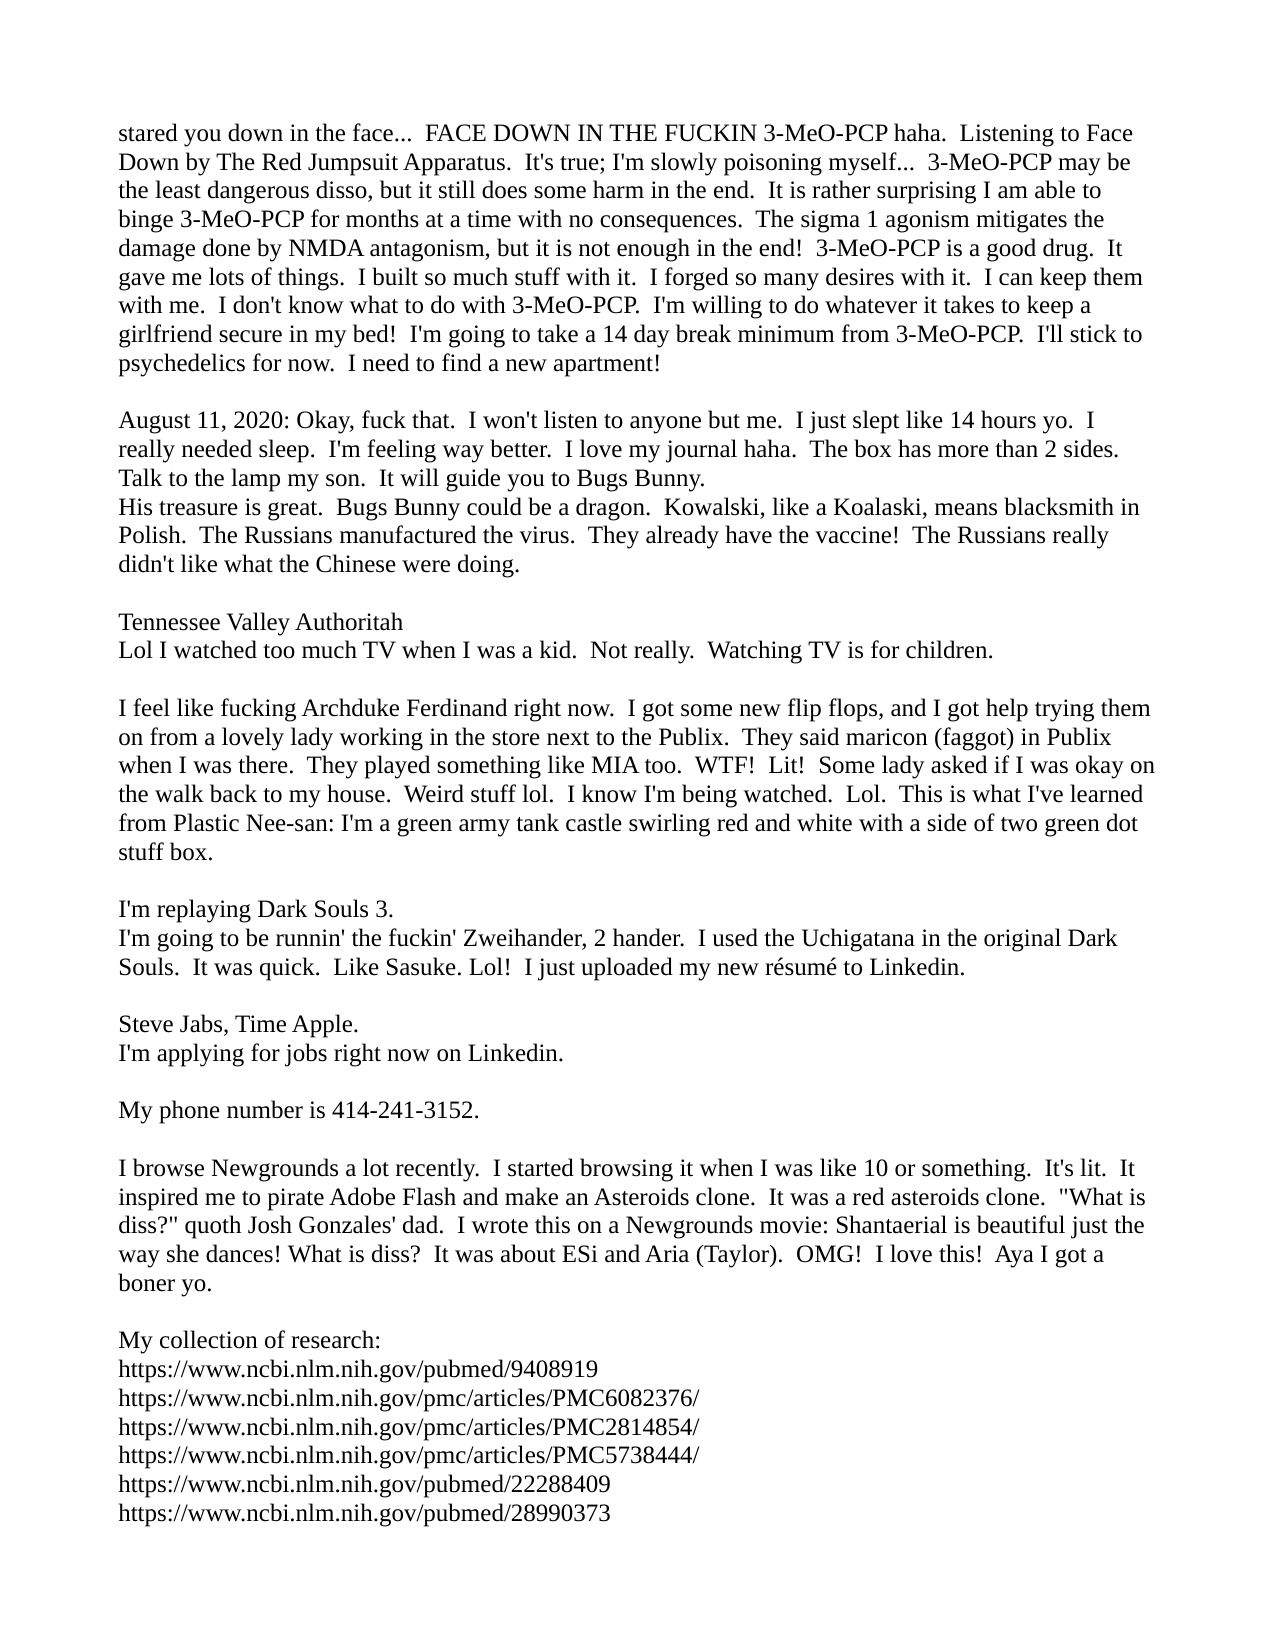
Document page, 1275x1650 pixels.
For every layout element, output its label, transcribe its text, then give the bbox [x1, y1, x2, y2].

text Lol I watched too much TV when I was a kid. Not really. Watching TV is for children. [118, 636, 1157, 664]
text My collection of research: [118, 1326, 1157, 1354]
text My phone number is 414-241-3152. [118, 1096, 1157, 1124]
text https://www.ncbi.nlm.nih.gov/pmc/articles/PMC6082376/ [118, 1383, 1157, 1412]
text I browse Newgrounds a lot recently. I started browsing it when I was like 10 or something. It's lit. It inspired me to pirate Adobe Flash and make an Asteroids clone. It was a red asteroids clone. "What is diss?" quoth Josh Gonzales' dad. I wrote this on a Newgrounds movie: Shantaerial is beautiful just the way she dances! What is diss? It was about ESi and Aria (Taylor). OMG! I love this! Aya I got a boner yo. [118, 1153, 1157, 1297]
text stared you down in the face... FACE DOWN IN THE FUCKIN 3-MeO-PCP haha. Listening to Face Down by The Red Jumpsuit Apparatus. It's true; I'm slowly poisoning myself... 3-MeO-PCP may be the least dangerous disso, but it still does some harm in the end. It is rather surprising I am able to binge 3-MeO-PCP for months at a time with no consequences. The sigma 1 agonism mitigates the damage done by NMDA antagonism, but it is not enough in the end! 3-MeO-PCP is a good drug. It gave me lots of things. I built so much stuff with it. I forged so many desires with it. I can keep them with me. I don't know what to do with 3-MeO-PCP. I'm willing to do whatever it takes to keep a girlfriend secure in my bed! I'm going to take a 14 day break minimum from 3-MeO-PCP. I'll stick to psychedelics for now. I need to find a new apartment! [118, 118, 1157, 377]
text I'm replaying Dark Souls 3. [118, 894, 1157, 923]
text August 11, 2020: Okay, fuck that. I won't listen to anyone but me. I just slept like 14 hours yo. I really needed sleep. I'm feeling way better. I love my journal haha. The box has more than 2 sides. Talk to the lamp my son. It will guide you to Bugs Bunny. [118, 406, 1157, 492]
text https://www.ncbi.nlm.nih.gov/pmc/articles/PMC2814854/ [118, 1412, 1157, 1441]
text I feel like fucking Archduke Ferdinand right now. I got some new flip flops, and I got help trying them on from a lovely lady working in the store next to the Publix. They said maricon (faggot) in Publix when I was there. They played something like MIA too. WTF! Lit! Some lady asked if I was okay on the walk back to my house. Weird stuff lol. I know I'm being watched. Lol. This is what I've learned from Plastic Nee-san: I'm a green army tank castle swirling red and white with a side of two green dot stuff box. [118, 693, 1157, 866]
text https://www.ncbi.nlm.nih.gov/pmc/articles/PMC5738444/ [118, 1441, 1157, 1469]
text His treasure is great. Bugs Bunny could be a dragon. Kowalski, like a Koalaski, means blacksmith in Polish. The Russians manufactured the virus. They already have the vaccine! The Russians really didn't like what the Chinese were doing. [118, 492, 1157, 578]
text https://www.ncbi.nlm.nih.gov/pubmed/9408919 [118, 1354, 1157, 1383]
text https://www.ncbi.nlm.nih.gov/pubmed/22288409 [118, 1469, 1157, 1498]
text https://www.ncbi.nlm.nih.gov/pubmed/28990373 [118, 1498, 1157, 1527]
text I'm applying for jobs right now on Linkedin. [118, 1038, 1157, 1067]
text I'm going to be runnin' the fuckin' Zweihander, 2 hander. I used the Uchigatana in the original Dark Souls. It was quick. Like Sasuke. Lol! I just uploaded my new résumé to Linkedin. [118, 923, 1157, 981]
text Steve Jabs, Time Apple. [118, 1009, 1157, 1038]
text Tennessee Valley Authoritah [118, 607, 1157, 636]
